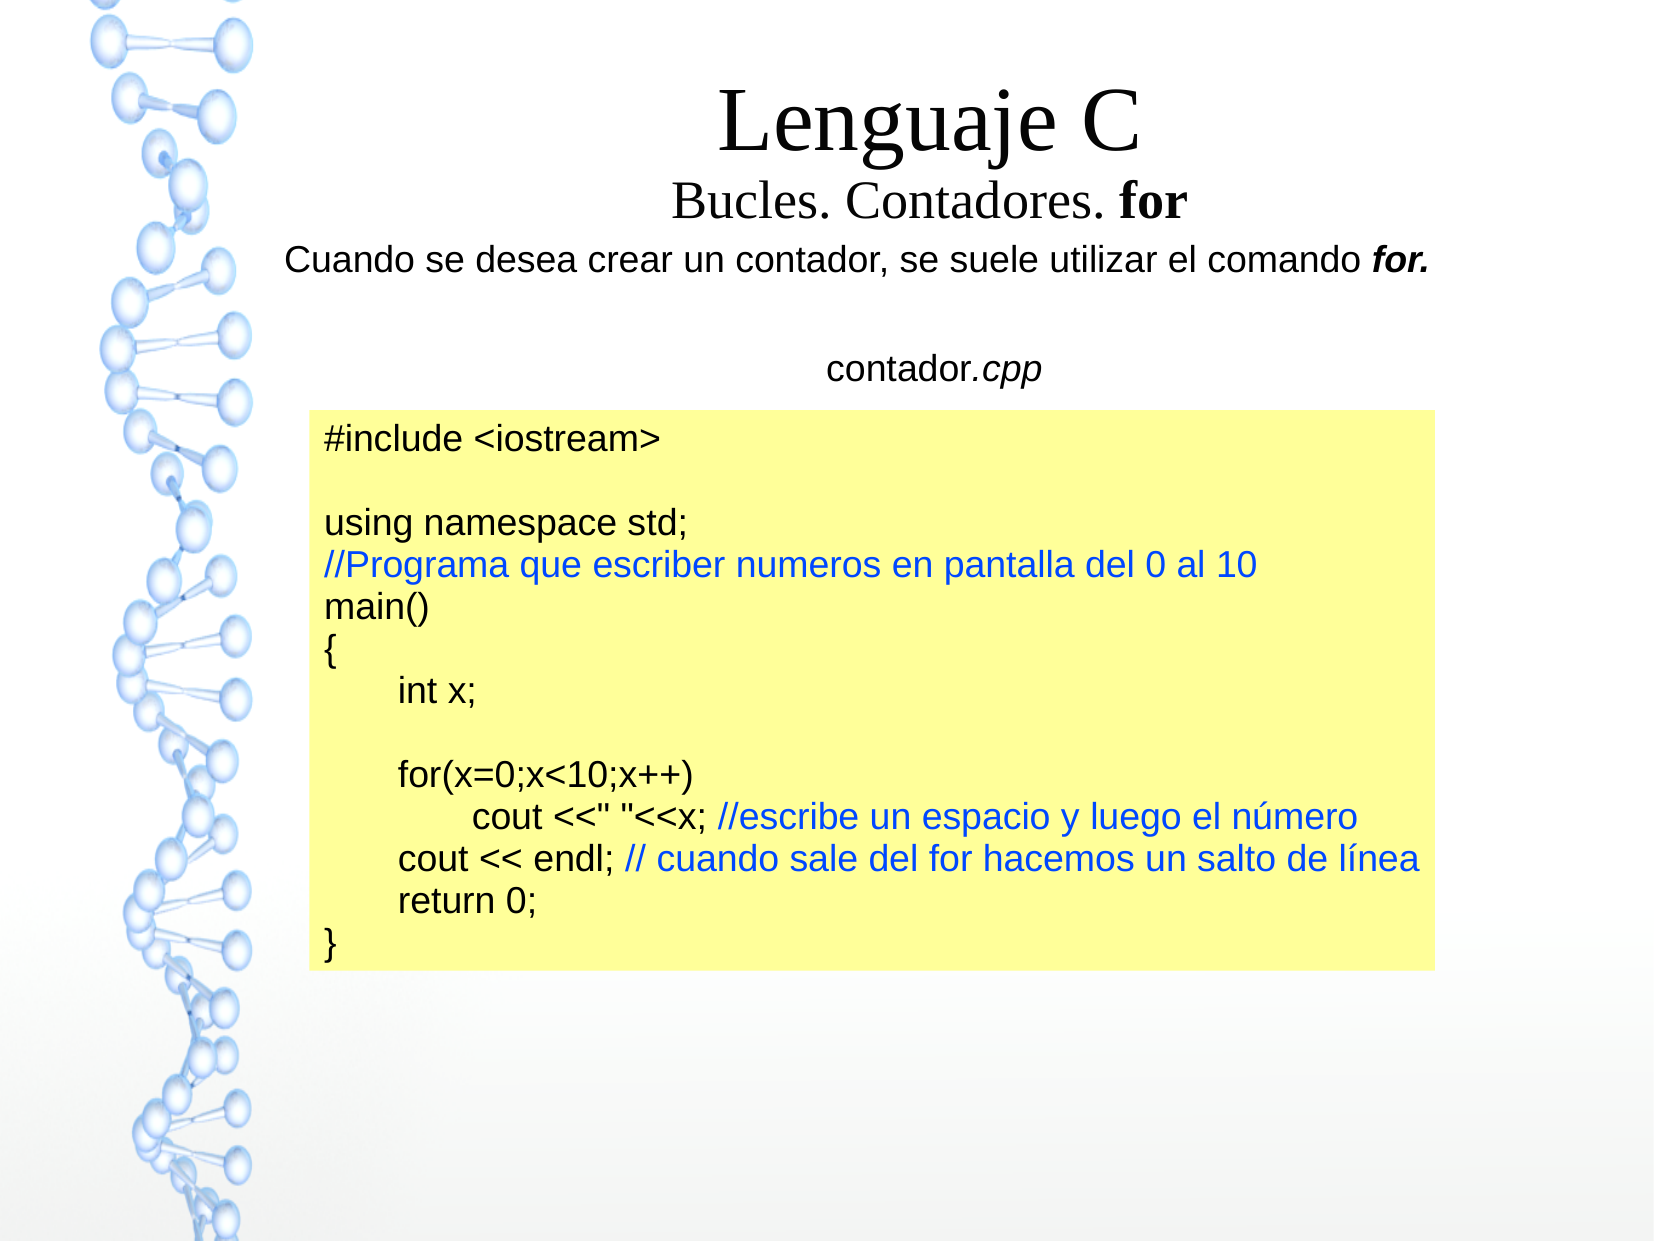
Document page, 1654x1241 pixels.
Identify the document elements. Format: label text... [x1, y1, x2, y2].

text_box contador.cpp [707, 340, 1151, 398]
text_box #include <iostream> using namespace std; //Programa que escriber numeros en pantalla del 0 al 10 main() { int x; for(x=0;x<10;x++) cout <<" "<<x; //escribe un espacio y luego el número cout << endl; // cuando sale del for hacemos un salto de línea return 0; } [309, 410, 1435, 971]
title Lenguaje C Bucles. Contadores. for [265, 47, 1595, 252]
picture [0, 0, 1654, 1241]
text_box Cuando se desea crear un contador, se suele utilizar el comando for. [269, 231, 1608, 289]
